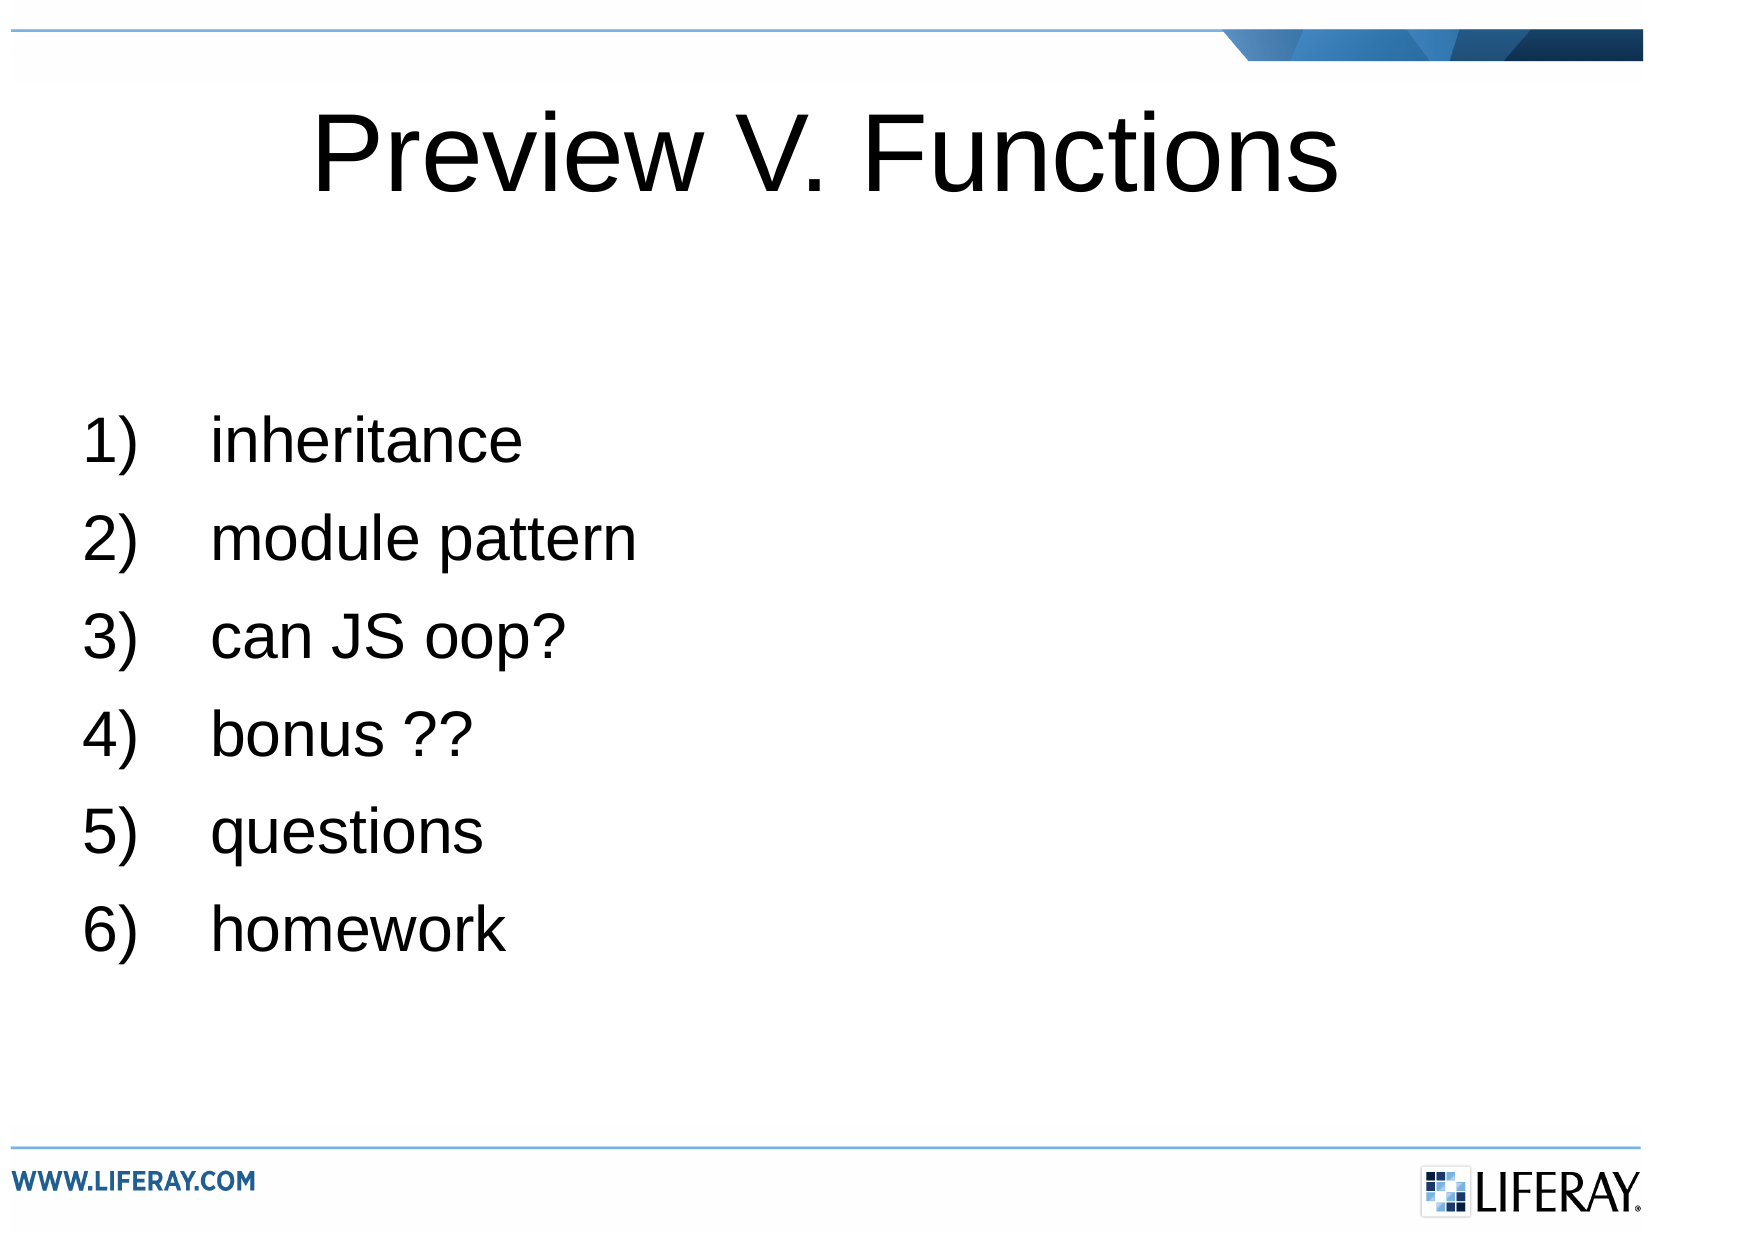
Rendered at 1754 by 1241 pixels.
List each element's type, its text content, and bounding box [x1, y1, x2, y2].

title Preview V. Functions [82, 49, 1571, 257]
picture [9, 1124, 1642, 1234]
list inheritance module pattern can JS oop? bonus ?? questions homework [82, 290, 1571, 1010]
picture [11, 0, 1644, 84]
